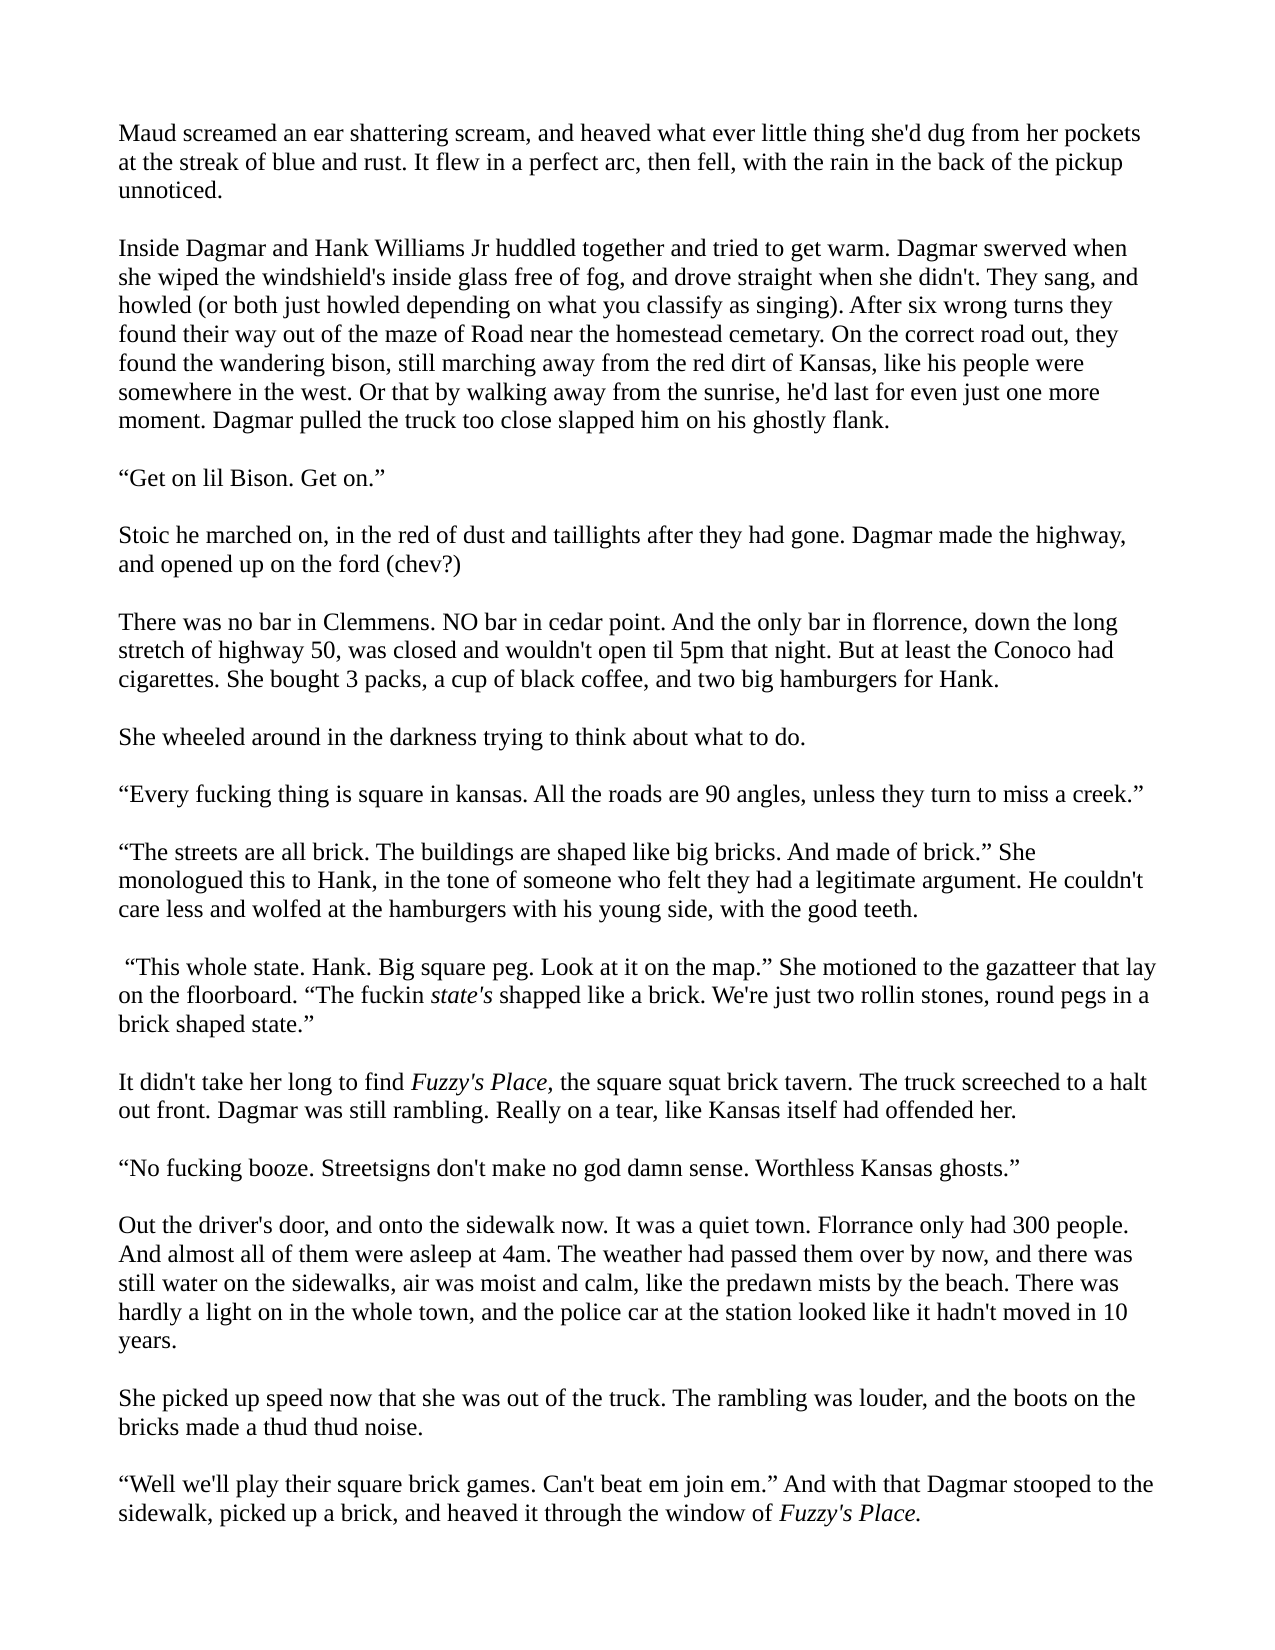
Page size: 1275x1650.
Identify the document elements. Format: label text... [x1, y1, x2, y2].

text “Well we'll play their square brick games. Can't beat em join em.” And with that Dagmar stooped to the sidewalk, picked up a brick, and heaved it through the window of Fuzzy's Place. [118, 1469, 1157, 1527]
text Maud screamed an ear shattering scream, and heaved what ever little thing she'd dug from her pockets at the streak of blue and rust. It flew in a perfect arc, then fell, with the rain in the back of the pickup unnoticed. [118, 118, 1157, 204]
text She picked up speed now that she was out of the truck. The rambling was louder, and the boots on the bricks made a thud thud noise. [118, 1383, 1157, 1441]
text There was no bar in Clemmens. NO bar in cedar point. And the only bar in florrence, down the long stretch of highway 50, was closed and wouldn't open til 5pm that night. But at least the Conoco had cigarettes. She bought 3 packs, a cup of black coffee, and two big hamburgers for Hank. She wheeled around in the darkness trying to think about what to do. “Every fucking thing is square in kansas. All the roads are 90 angles, unless they turn to miss a creek.” “The streets are all brick. The buildings are shaped like big bricks. And made of brick.” She monologued this to Hank, in the tone of someone who felt they had a legitimate argument. He couldn't care less and wolfed at the hamburgers with his young side, with the good teeth. [118, 607, 1157, 923]
text Stoic he marched on, in the red of dust and taillights after they had gone. Dagmar made the highway, and opened up on the ford (chev?) [118, 521, 1157, 578]
text Out the driver's door, and onto the sidewalk now. It was a quiet town. Florrance only had 300 people. And almost all of them were asleep at 4am. The weather had passed them over by now, and there was still water on the sidewalks, air was moist and calm, like the predawn mists by the beach. There was hardly a light on in the whole town, and the police car at the station looked like it hadn't moved in 10 years. [118, 1211, 1157, 1354]
text “This whole state. Hank. Big square peg. Look at it on the map.” She motioned to the gazatteer that lay on the floorboard. “The fuckin state's shapped like a brick. We're just two rollin stones, round pegs in a brick shaped state.” [118, 952, 1157, 1038]
text It didn't take her long to find Fuzzy's Place, the square squat brick tavern. The truck screeched to a halt out front. Dagmar was still rambling. Really on a tear, like Kansas itself had offended her. “No fucking booze. Streetsigns don't make no god damn sense. Worthless Kansas ghosts.” [118, 1067, 1157, 1182]
text Inside Dagmar and Hank Williams Jr huddled together and tried to get warm. Dagmar swerved when she wiped the windshield's inside glass free of fog, and drove straight when she didn't. They sang, and howled (or both just howled depending on what you classify as singing). After six wrong turns they found their way out of the maze of Road near the homestead cemetary. On the correct road out, they found the wandering bison, still marching away from the red dirt of Kansas, like his people were somewhere in the west. Or that by walking away from the sunrise, he'd last for even just one more moment. Dagmar pulled the truck too close slapped him on his ghostly flank. “Get on lil Bison. Get on.” [118, 233, 1157, 492]
